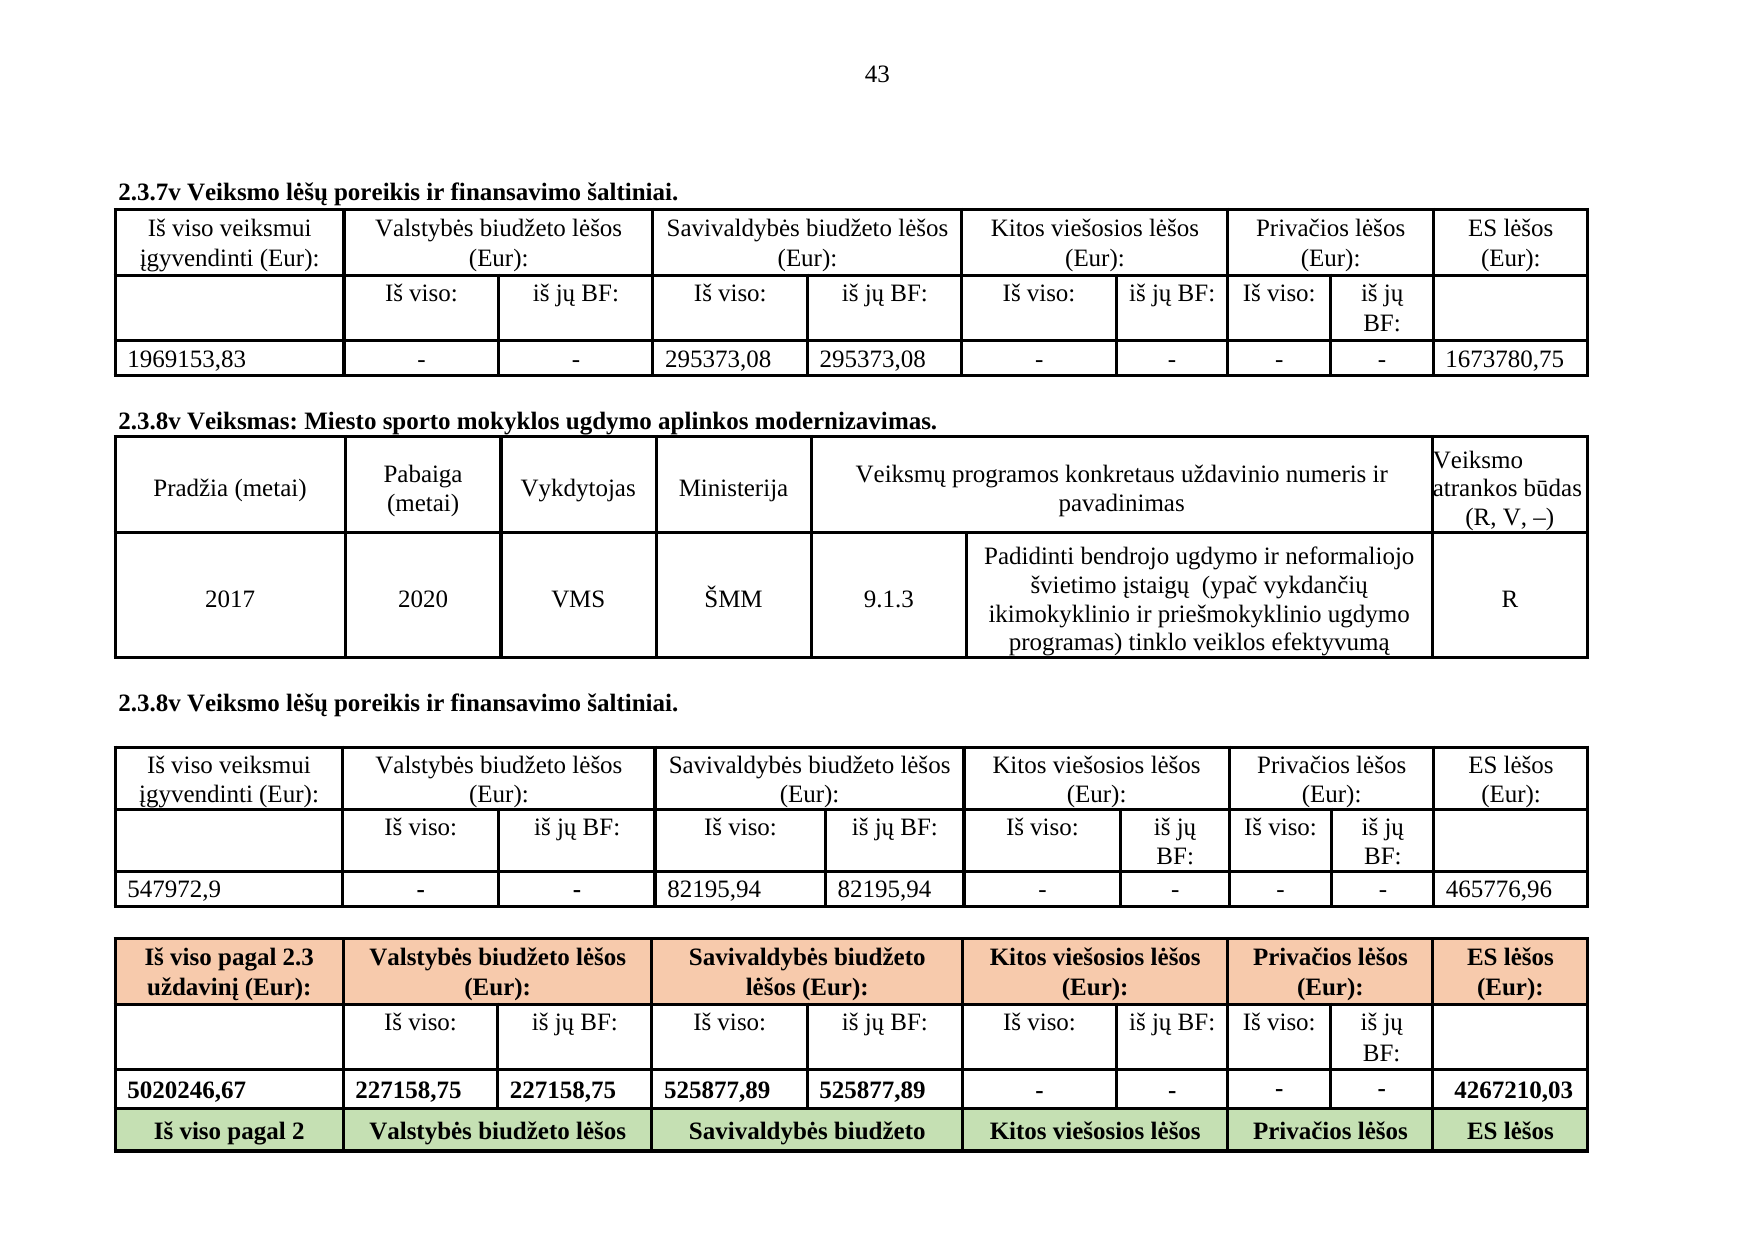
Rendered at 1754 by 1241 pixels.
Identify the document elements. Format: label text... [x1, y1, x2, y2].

table_cell 4267210,03 [1434, 1071, 1586, 1107]
table_cell Padidinti bendrojo ugdymo ir neformaliojo švietimo įstaigų (ypač vykdančių ikimokyklinio ir priešmokyklinio ugdymo programas) tinklo veiklos efektyvumą [968, 534, 1431, 656]
table_cell Privačios lėšos [1229, 1110, 1431, 1149]
table_header Vykdytojas [503, 438, 655, 531]
table_header Savivaldybės biudžeto lėšos (Eur): [654, 211, 960, 273]
table_header Veiksmo atrankos būdas (R, V, –) [1434, 438, 1586, 531]
table_header ES lėšos (Eur): [1434, 940, 1586, 1003]
table_header Pradžia (metai) [117, 438, 344, 531]
table_cell Iš viso: [654, 277, 806, 339]
table_cell Iš viso pagal 2 [117, 1110, 342, 1149]
table_cell R [1434, 534, 1586, 656]
table_cell 2020 [347, 534, 499, 656]
text 2.3.8v Veiksmas: Miesto sporto mokyklos ugdymo aplinkos modernizavimas. [118, 406, 1636, 435]
text 2.3.7v Veiksmo lėšų poreikis ir finansavimo šaltiniai. [118, 177, 1636, 206]
table_cell 2017 [117, 534, 344, 656]
table_cell 227158,75 [345, 1071, 496, 1107]
table_header Iš viso veiksmui įgyvendinti (Eur): [117, 749, 341, 808]
table_cell - [1229, 342, 1329, 374]
table_cell [117, 277, 342, 339]
table_header Ministerija [658, 438, 810, 531]
table_cell iš jų BF: [809, 1006, 961, 1068]
table_header ES lėšos (Eur): [1435, 749, 1586, 808]
table_cell 82195,94 [657, 873, 824, 905]
table_header Iš viso veiksmui įgyvendinti (Eur): [117, 211, 342, 273]
table_cell Savivaldybės biudžeto [653, 1110, 961, 1149]
table_header ES lėšos (Eur): [1435, 211, 1586, 273]
table_header Valstybės biudžeto lėšos (Eur): [345, 940, 650, 1003]
table_cell iš jų BF: [1333, 811, 1432, 870]
table_cell - [1333, 873, 1432, 905]
table_cell [1435, 277, 1586, 339]
table_cell Iš viso: [1229, 277, 1329, 339]
table_cell - [500, 873, 653, 905]
table_cell Iš viso: [963, 277, 1115, 339]
table_header Privačios lėšos (Eur): [1229, 211, 1432, 273]
table_cell 1673780,75 [1435, 342, 1586, 374]
table_cell iš jų BF: [827, 811, 962, 870]
table_cell Iš viso: [346, 277, 497, 339]
text 2.3.8v Veiksmo lėšų poreikis ir finansavimo šaltiniai. [118, 688, 1636, 717]
table_header Privačios lėšos (Eur): [1229, 940, 1431, 1003]
table_cell iš jų BF: [499, 1006, 650, 1068]
table_cell Iš viso: [653, 1006, 806, 1068]
table_cell Iš viso: [1231, 811, 1330, 870]
table_cell iš jų BF: [1122, 811, 1228, 870]
table_cell Iš viso: [966, 811, 1119, 870]
table_cell Iš viso: [344, 811, 497, 870]
table_cell - [966, 873, 1119, 905]
table_cell 465776,96 [1435, 873, 1586, 905]
table_header Kitos viešosios lėšos (Eur): [966, 749, 1228, 808]
table_cell [1435, 811, 1586, 870]
table_cell iš jų BF: [1118, 277, 1226, 339]
table_cell ES lėšos [1434, 1110, 1586, 1149]
table_cell 9.1.3 [813, 534, 965, 656]
table_cell iš jų BF: [1118, 1006, 1226, 1068]
table_cell - [1231, 873, 1330, 905]
table_header Pabaiga (metai) [347, 438, 499, 531]
table_cell - [346, 342, 497, 374]
table_cell - [964, 1071, 1115, 1107]
table_header Valstybės biudžeto lėšos (Eur): [344, 749, 653, 808]
table_cell 1969153,83 [117, 342, 342, 374]
table_cell [117, 1006, 342, 1068]
table_cell Iš viso: [657, 811, 824, 870]
table_cell iš jų BF: [1332, 277, 1432, 339]
table_cell 82195,94 [827, 873, 962, 905]
table_cell Iš viso: [1229, 1006, 1329, 1068]
table_cell 525877,89 [653, 1071, 806, 1107]
table_cell - [963, 342, 1115, 374]
table_cell - [1229, 1071, 1329, 1107]
table_cell [1434, 1006, 1586, 1068]
table_cell iš jų BF: [809, 277, 960, 339]
table_header Privačios lėšos (Eur): [1231, 749, 1432, 808]
table_cell ŠMM [658, 534, 810, 656]
table_cell Iš viso: [345, 1006, 496, 1068]
table_cell [117, 811, 341, 870]
table_header Iš viso pagal 2.3 uždavinį (Eur): [117, 940, 342, 1003]
table_cell - [1122, 873, 1228, 905]
table_cell iš jų BF: [500, 277, 651, 339]
table_cell 525877,89 [809, 1071, 961, 1107]
table_cell iš jų BF: [1332, 1006, 1431, 1068]
table_header Savivaldybės biudžeto lėšos (Eur): [653, 940, 961, 1003]
table_cell 547972,9 [117, 873, 341, 905]
table_cell iš jų BF: [500, 811, 653, 870]
table_cell - [1118, 342, 1226, 374]
table_cell Valstybės biudžeto lėšos [345, 1110, 650, 1149]
table_header Kitos viešosios lėšos (Eur): [964, 940, 1226, 1003]
table_cell - [500, 342, 651, 374]
table_cell 5020246,67 [117, 1071, 342, 1107]
table_header Kitos viešosios lėšos (Eur): [963, 211, 1226, 273]
table_cell - [1332, 1071, 1431, 1107]
table_header Valstybės biudžeto lėšos (Eur): [346, 211, 651, 273]
table_cell - [1332, 342, 1432, 374]
table_cell VMS [503, 534, 655, 656]
table_cell - [344, 873, 497, 905]
table_cell - [1118, 1071, 1226, 1107]
table_cell 295373,08 [654, 342, 806, 374]
table_cell 227158,75 [499, 1071, 650, 1107]
table_cell Kitos viešosios lėšos [964, 1110, 1226, 1149]
table_cell 295373,08 [809, 342, 960, 374]
table_cell Iš viso: [964, 1006, 1115, 1068]
table_header Savivaldybės biudžeto lėšos (Eur): [657, 749, 962, 808]
table_header Veiksmų programos konkretaus uždavinio numeris ir pavadinimas [813, 438, 1431, 531]
